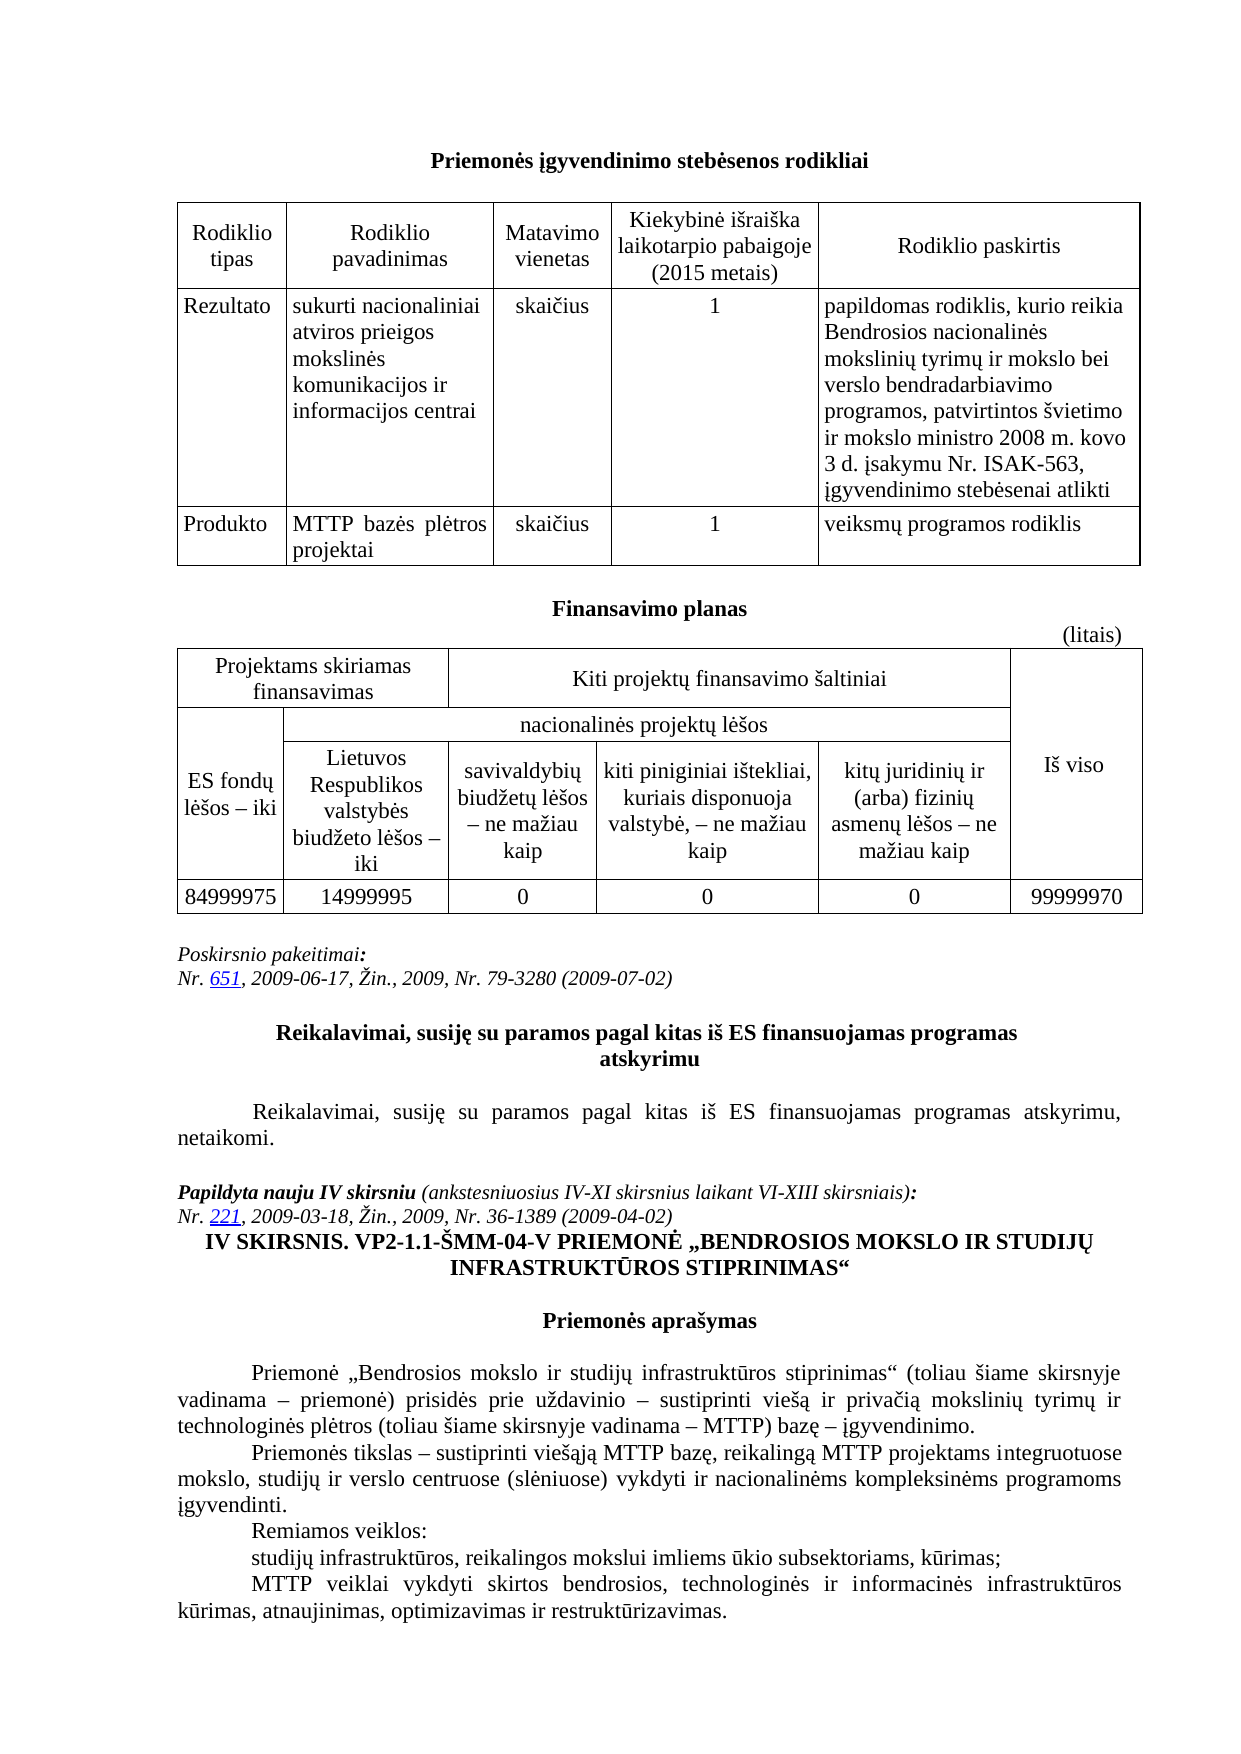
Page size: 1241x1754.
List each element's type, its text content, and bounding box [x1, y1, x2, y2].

table_cell kitų juridinių ir (arba) fizinių asmenų lėšos – ne mažiau kaip [819, 742, 1010, 879]
table_header Kiti projektų finansavimo šaltiniai [449, 649, 1010, 707]
text Priemonės tikslas – sustiprinti viešąją MTTP bazę, reikalingą MTTP projektams integruotuose mokslo, studijų ir verslo centruose (slėniuose) vykdyti ir nacionalinėms kompleksinėms programoms įgyvendinti. [177, 1438, 1122, 1518]
table_cell MTTP bazės plėtros projektai [287, 507, 493, 565]
text studijų infrastruktūros, reikalingos mokslui imliems ūkio subsektoriams, kūrimas; [177, 1544, 1122, 1570]
table_cell 0 [819, 880, 1010, 912]
text Reikalavimai, susiję su paramos pagal kitas iš ES finansuojamas programas atskyrimu, netaikomi. [177, 1098, 1122, 1151]
text Nr. 651, 2009-06-17, Žin., 2009, Nr. 79-3280 (2009-07-02) [177, 966, 1122, 990]
table_cell skaičius [494, 507, 611, 565]
text Nr. 221, 2009-03-18, Žin., 2009, Nr. 36-1389 (2009-04-02) [177, 1204, 1122, 1228]
text MTTP veiklai vykdyti skirtos bendrosios, technologinės ir informacinės infrastruktūros kūrimas, atnaujinimas, optimizavimas ir restruktūrizavimas. [177, 1570, 1122, 1623]
table_header Iš viso [1011, 649, 1142, 879]
text Papildyta nauju IV skirsniu (ankstesniuosius IV-XI skirsnius laikant VI-XIII skirsniais): [177, 1179, 1122, 1204]
table_cell 84999975 [178, 880, 283, 912]
table_cell sukurti nacionaliniai atviros prieigos mokslinės komunikacijos ir informacijos centrai [287, 289, 493, 506]
table_cell 99999970 [1011, 880, 1142, 912]
table_cell 14999995 [284, 880, 448, 912]
text Priemonės aprašymas [177, 1307, 1122, 1333]
text Priemonės įgyvendinimo stebėsenos rodikliai [177, 147, 1122, 173]
text IV SKIRSNIS. VP2-1.1-ŠMM-04-V PRIEMONĖ „BENDROSIOS MOKSLO IR STUDIJŲ INFRASTRUKTŪROS STIPRINIMAS“ [177, 1228, 1122, 1280]
text Priemonė „Bendrosios mokslo ir studijų infrastruktūros stiprinimas“ (toliau šiame skirsnyje vadinama – priemonė) prisidės prie uždavinio – sustiprinti viešą ir privačią mokslinių tyrimų ir technologinės plėtros (toliau šiame skirsnyje vadinama – MTTP) bazę – įgyvendinimo. [177, 1359, 1122, 1438]
table_cell Lietuvos Respublikos valstybės biudžeto lėšos – iki [284, 742, 448, 879]
text Remiamos veiklos: [177, 1518, 1122, 1544]
text (litais) [177, 621, 1122, 648]
table_header Rodiklio tipas [178, 203, 286, 288]
table_cell 0 [597, 880, 818, 912]
table_cell 1 [612, 507, 818, 565]
table_cell Rezultato [178, 289, 286, 506]
table_header Rodiklio paskirtis [819, 203, 1139, 288]
table_cell 1 [612, 289, 818, 506]
table_cell skaičius [494, 289, 611, 506]
table_header Projektams skiriamas finansavimas [178, 649, 448, 707]
table_header Kiekybinė išraiška laikotarpio pabaigoje (2015 metais) [612, 203, 818, 288]
table_cell kiti piniginiai ištekliai, kuriais disponuoja valstybė, – ne mažiau kaip [597, 742, 818, 879]
table_cell veiksmų programos rodiklis [819, 507, 1139, 565]
text Reikalavimai, susiję su paramos pagal kitas iš ES finansuojamas programas atskyrimu [177, 1019, 1122, 1072]
text Finansavimo planas [177, 595, 1122, 621]
table_header Matavimo vienetas [494, 203, 611, 288]
table_cell 0 [449, 880, 596, 912]
table_header Rodiklio pavadinimas [287, 203, 493, 288]
table_cell papildomas rodiklis, kurio reikia Bendrosios nacionalinės mokslinių tyrimų ir mokslo bei verslo bendradarbiavimo programos, patvirtintos švietimo ir mokslo ministro 2008 m. kovo 3 d. įsakymu Nr. ISAK-563, įgyvendinimo stebėsenai atlikti [819, 289, 1139, 506]
table_cell Produkto [178, 507, 286, 565]
table_cell nacionalinės projektų lėšos [284, 708, 1010, 741]
table_cell savivaldybių biudžetų lėšos – ne mažiau kaip [449, 742, 596, 879]
text Poskirsnio pakeitimai: [177, 942, 1122, 966]
table_cell ES fondų lėšos – iki [178, 708, 283, 879]
